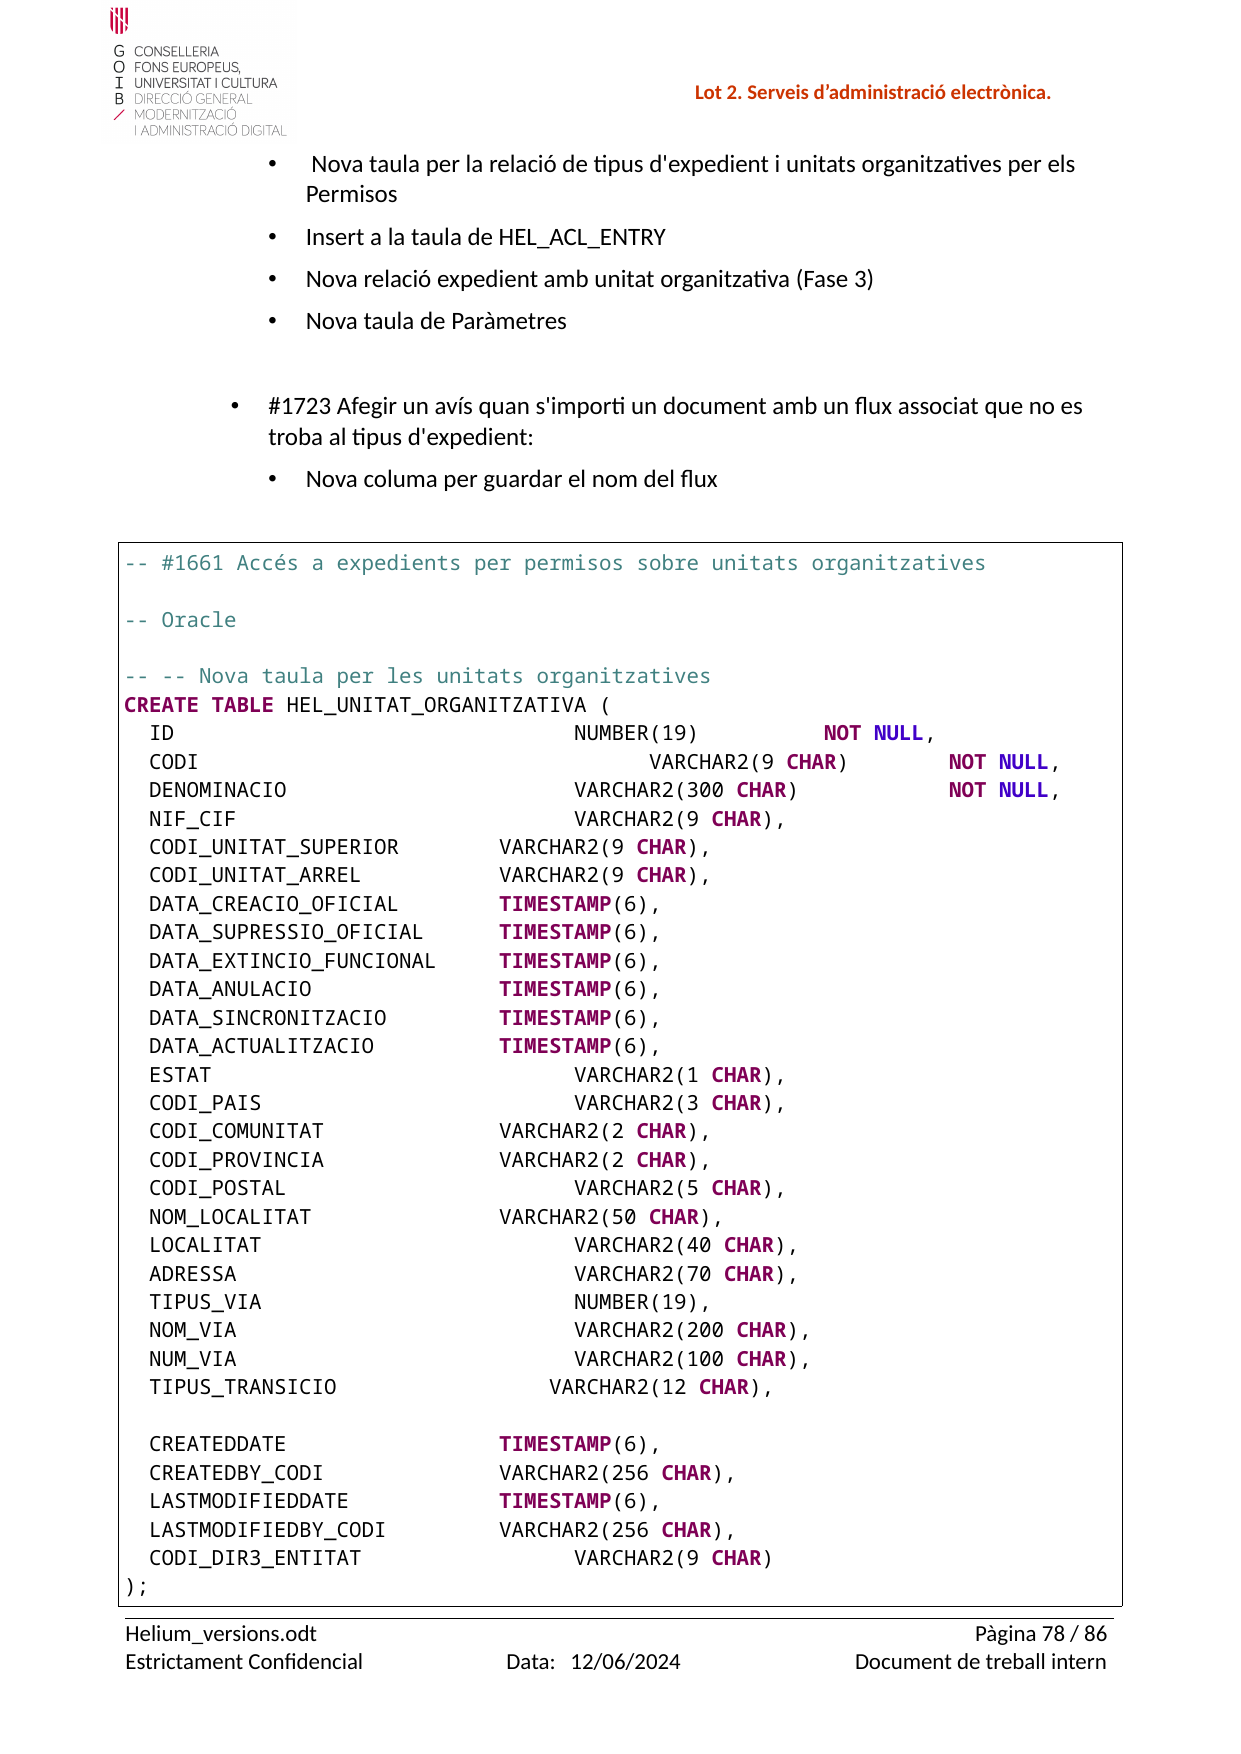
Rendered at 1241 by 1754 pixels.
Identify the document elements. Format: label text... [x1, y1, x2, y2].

table_header -- #1661 Accés a expedients per permisos sobre unitats organitzatives -- Oracle -- -- Nova taula per les unitats organitzatives CREATE TABLE HEL_UNITAT_ORGANITZATIVA ( ID NUMBER(19) NOT NULL, CODI VARCHAR2(9 CHAR) NOT NULL, DENOMINACIO VARCHAR2(300 CHAR) NOT NULL, NIF_CIF VARCHAR2(9 CHAR), CODI_UNITAT_SUPERIOR VARCHAR2(9 CHAR), CODI_UNITAT_ARREL VARCHAR2(9 CHAR), DATA_CREACIO_OFICIAL TIMESTAMP(6), DATA_SUPRESSIO_OFICIAL TIMESTAMP(6), DATA_EXTINCIO_FUNCIONAL TIMESTAMP(6), DATA_ANULACIO TIMESTAMP(6), DATA_SINCRONITZACIO TIMESTAMP(6), DATA_ACTUALITZACIO TIMESTAMP(6), ESTAT VARCHAR2(1 CHAR), CODI_PAIS VARCHAR2(3 CHAR), CODI_COMUNITAT VARCHAR2(2 CHAR), CODI_PROVINCIA VARCHAR2(2 CHAR), CODI_POSTAL VARCHAR2(5 CHAR), NOM_LOCALITAT VARCHAR2(50 CHAR), LOCALITAT VARCHAR2(40 CHAR), ADRESSA VARCHAR2(70 CHAR), TIPUS_VIA NUMBER(19), NOM_VIA VARCHAR2(200 CHAR), NUM_VIA VARCHAR2(100 CHAR), TIPUS_TRANSICIO VARCHAR2(12 CHAR), CREATEDDATE TIMESTAMP(6), CREATEDBY_CODI VARCHAR2(256 CHAR), LASTMODIFIEDDATE TIMESTAMP(6), LASTMODIFIEDBY_CODI VARCHAR2(256 CHAR), CODI_DIR3_ENTITAT VARCHAR2(9 CHAR) ); [119, 543, 1122, 1606]
list Insert a la taula de HEL_ACL_ENTRY [268, 221, 1122, 251]
list Nova columa per guardar el nom del flux [268, 463, 1122, 494]
list Nova relació expedient amb unitat organitzativa (Fase 3) [268, 263, 1122, 293]
list Nova taula per la relació de tipus d'expedient i unitats organitzatives per els Permisos [268, 148, 1122, 209]
list Nova taula de Paràmetres [268, 305, 1122, 336]
picture [100, 0, 297, 144]
list #1723 Afegir un avís quan s'importi un document amb un flux associat que no es troba al tipus d'expedient: [231, 390, 1122, 451]
